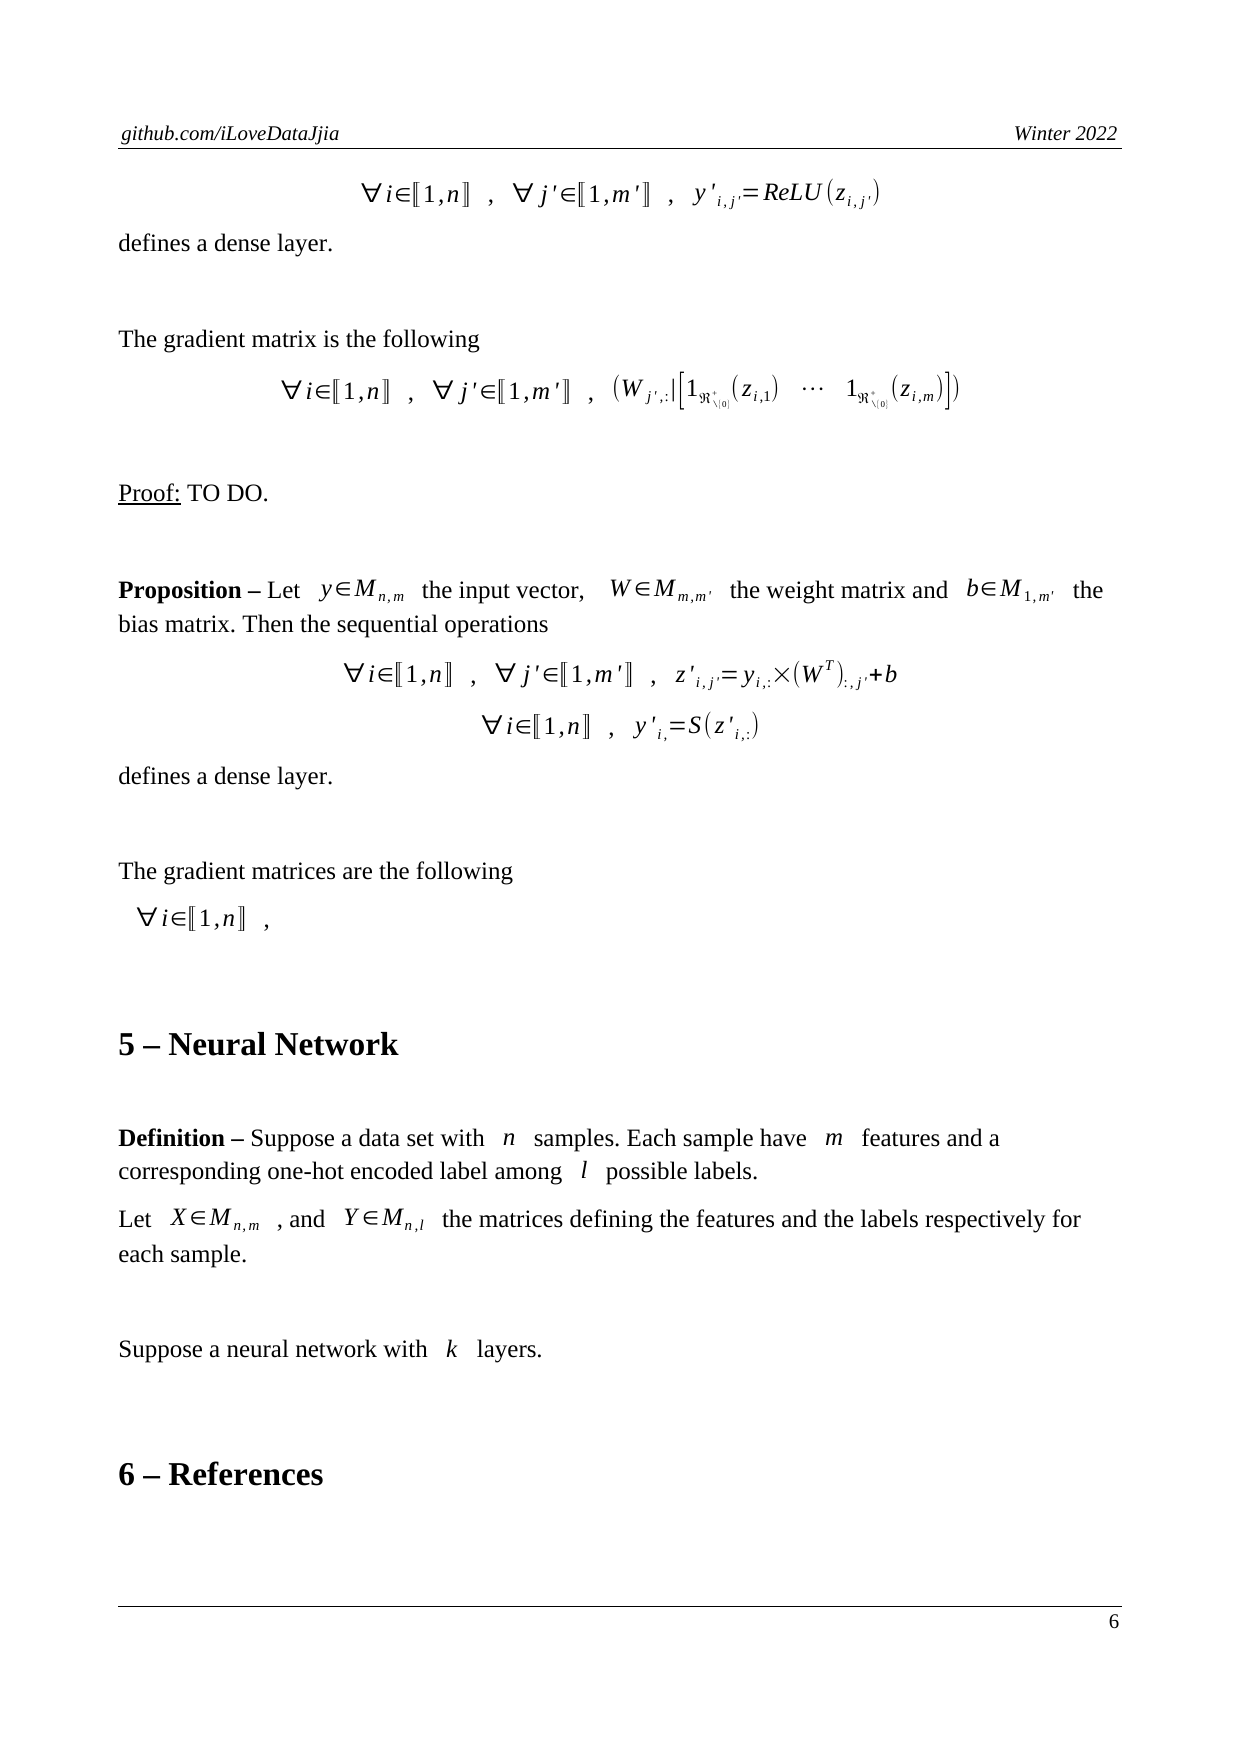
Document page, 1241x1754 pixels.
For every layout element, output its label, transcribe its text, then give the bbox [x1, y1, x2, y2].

text ,, [118, 371, 1122, 412]
text Definition – Suppose a data set withsamples. Each sample havefeatures and a corresponding one-hot encoded label amongpossible labels. [118, 1123, 1122, 1184]
text The gradient matrix is the following [118, 324, 1122, 352]
text Let, andthe matrices defining the features and the labels respectively for each sample. [118, 1203, 1122, 1268]
text The gradient matrices are the following [118, 856, 1122, 885]
text Suppose a neural network withlayers. [118, 1334, 1122, 1363]
subtitle 5 – Neural Network [118, 1024, 1122, 1063]
subtitle 6 – References [118, 1454, 1122, 1493]
text ,, [118, 178, 1122, 210]
text defines a dense layer. [118, 761, 1122, 790]
text defines a dense layer. [118, 228, 1122, 257]
text Proposition – Letthe input vector, the weight matrix andthe bias matrix. Then the sequential operations [118, 573, 1122, 638]
text Proof: TO DO. [118, 478, 1122, 507]
text , [118, 904, 1122, 933]
text ,, [118, 657, 1122, 692]
text , [118, 711, 1122, 742]
